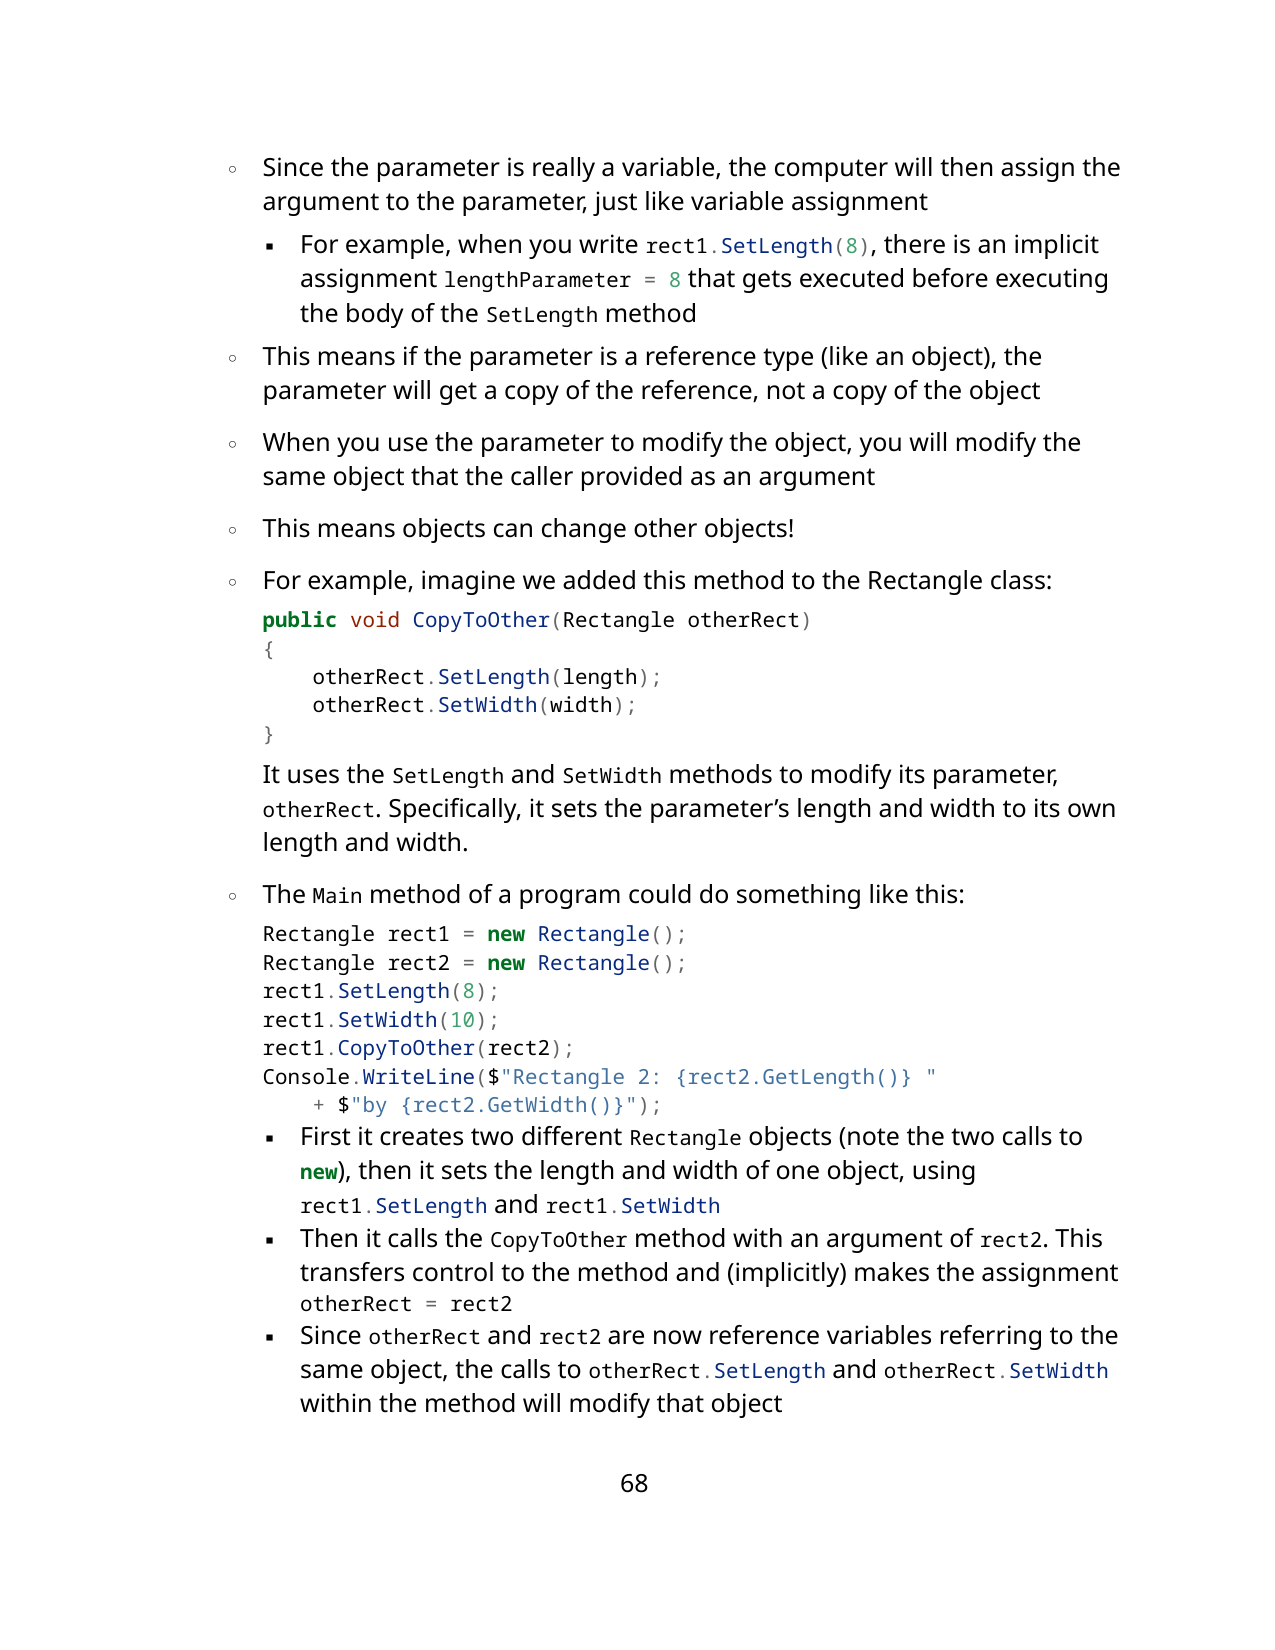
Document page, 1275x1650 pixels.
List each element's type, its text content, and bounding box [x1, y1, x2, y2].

list When you use the parameter to modify the object, you will modify the same object that the caller provided as an argument [225, 424, 1125, 492]
list public void CopyToOther(Rectangle otherRect) [225, 605, 1125, 634]
list otherRect.SetWidth(width); [225, 691, 1125, 719]
list Console.WriteLine($"Rectangle 2: {rect2.GetLength()} " [225, 1062, 1125, 1090]
list } [225, 719, 1125, 747]
list This means objects can change other objects! [225, 510, 1125, 544]
list rect1.SetWidth(10); [225, 1005, 1125, 1033]
list First it creates two different Rectangle objects (note the two calls to new), then it sets the length and width of one object, using rect1.SetLength and rect1.SetWidth [262, 1119, 1125, 1221]
list Since otherRect and rect2 are now reference variables referring to the same object, the calls to otherRect.SetLength and otherRect.SetWidth within the method will modify that object [262, 1317, 1125, 1419]
list For example, when you write rect1.SetLength(8), there is an implicit assignment lengthParameter = 8 that gets executed before executing the body of the SetLength method [262, 227, 1125, 329]
list { [225, 634, 1125, 662]
list + $"by {rect2.GetWidth()}"); [225, 1090, 1125, 1119]
list This means if the parameter is a reference type (like an object), the parameter will get a copy of the reference, not a copy of the object [225, 338, 1125, 406]
list Rectangle rect2 = new Rectangle(); [225, 948, 1125, 976]
list Rectangle rect1 = new Rectangle(); [225, 919, 1125, 948]
list It uses the SetLength and SetWidth methods to modify its parameter, otherRect. Specifically, it sets the parameter’s length and width to its own length and width. [225, 756, 1125, 859]
list For example, imagine we added this method to the Rectangle class: [225, 562, 1125, 596]
list Then it calls the CopyToOther method with an argument of rect2. This transfers control to the method and (implicitly) makes the assignment otherRect = rect2 [262, 1221, 1125, 1317]
list Since the parameter is really a variable, the computer will then assign the argument to the parameter, just like variable assignment [225, 150, 1125, 218]
list The Main method of a program could do something like this: [225, 877, 1125, 911]
list rect1.SetLength(8); [225, 976, 1125, 1005]
list otherRect.SetLength(length); [225, 662, 1125, 691]
list rect1.CopyToOther(rect2); [225, 1033, 1125, 1062]
